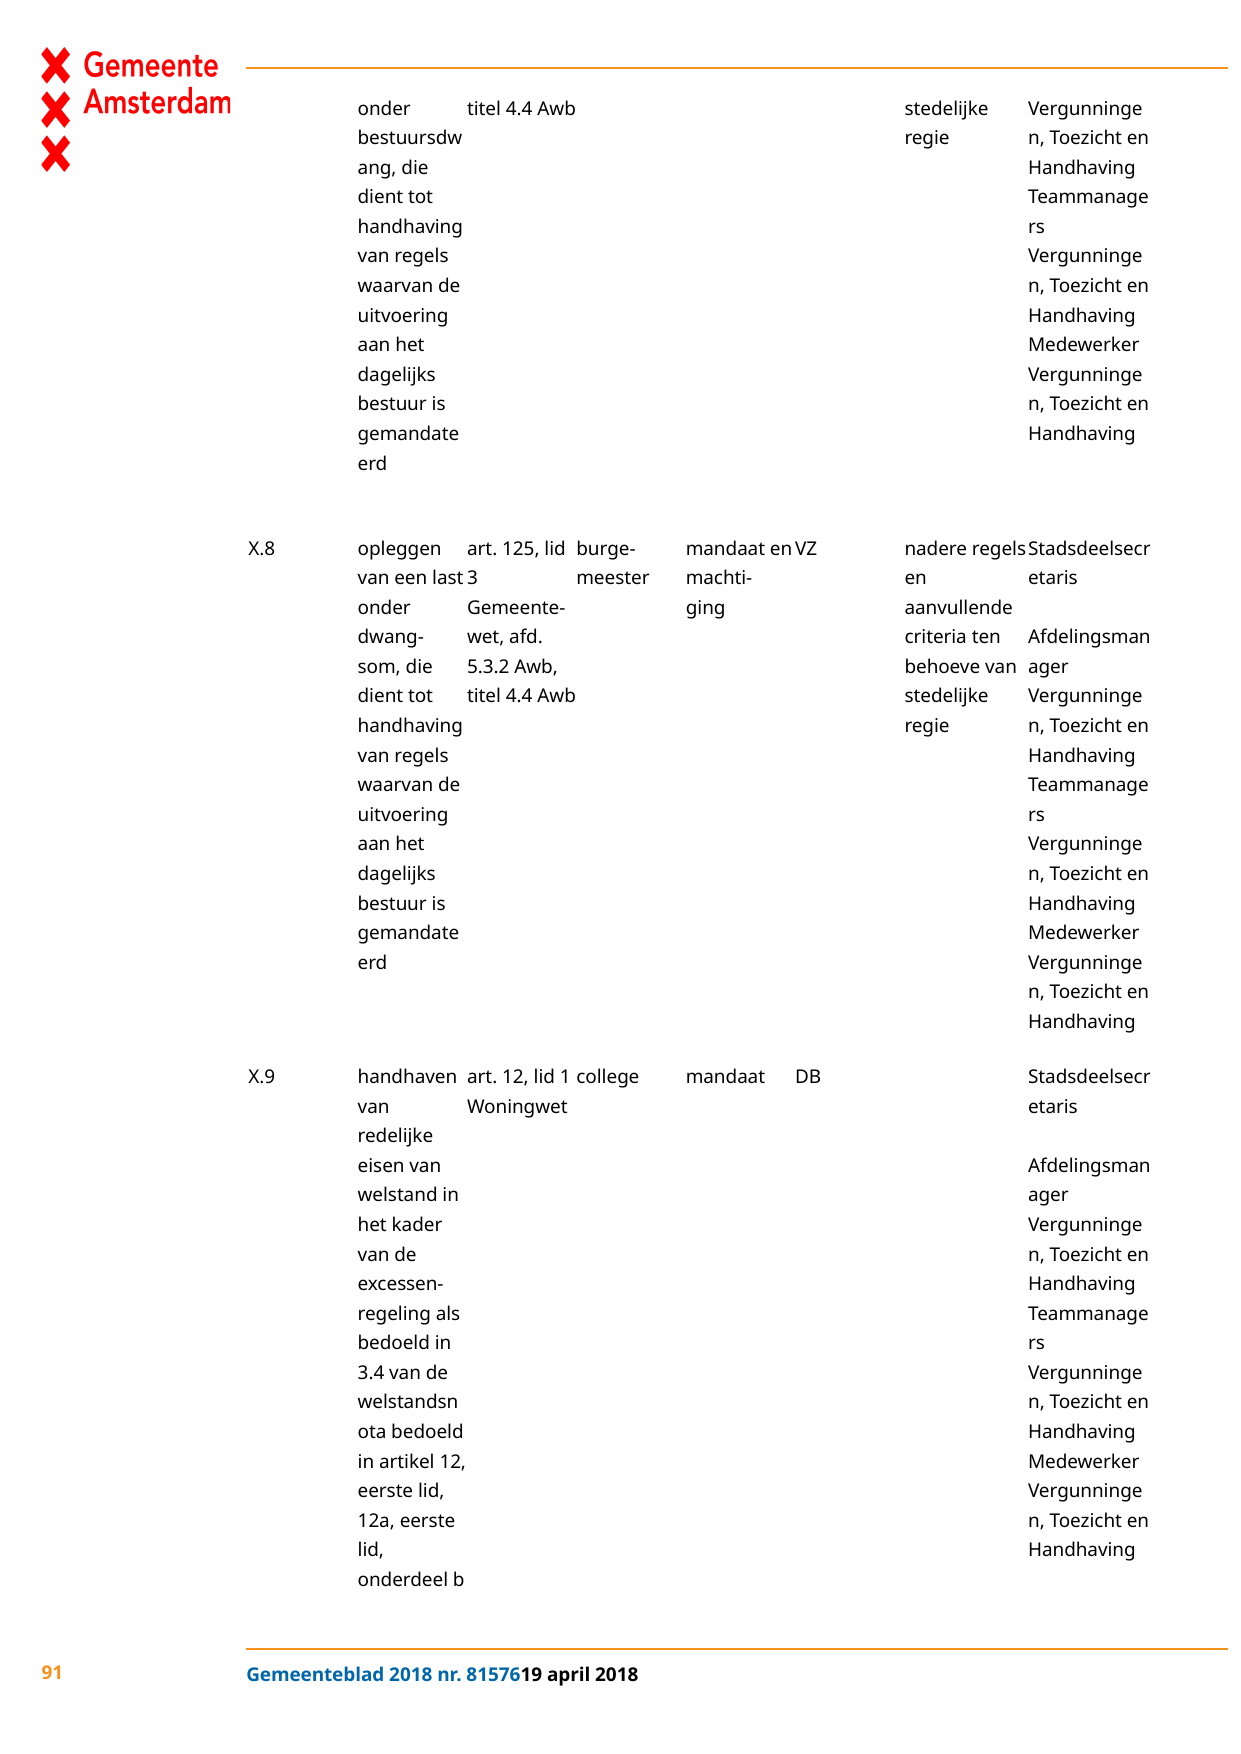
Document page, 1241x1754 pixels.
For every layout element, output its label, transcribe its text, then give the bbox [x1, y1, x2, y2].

table_cell [248, 95, 357, 505]
table_cell nadere regels en aanvullende criteria ten behoeve van stedelijke regie [904, 505, 1028, 1034]
table_cell stedelijke regie [904, 95, 1028, 505]
table_cell [576, 95, 686, 505]
table_cell Stadsdeelsecretaris Afdelingsmanager Vergunningen, Toezicht en Handhaving Teammanagers Vergunningen, Toezicht en Handhaving Medewerker Vergunningen, Toezicht en Handhaving [1028, 505, 1152, 1034]
table_cell Stadsdeelsecretaris Afdelingsmanager Vergunningen, Toezicht en Handhaving Teammanagers Vergunningen, Toezicht en Handhaving Medewerker Vergunningen, Toezicht en Handhaving [1028, 1034, 1152, 1592]
table_cell [686, 95, 795, 505]
table_cell Vergunningen, Toezicht en Handhaving Teammanagers Vergunningen, Toezicht en Handhaving Medewerker Vergunningen, Toezicht en Handhaving [1028, 95, 1152, 505]
table_cell [795, 95, 904, 505]
table_cell X.9 [248, 1034, 357, 1592]
table_cell art. 125, lid 3 Gemeente-wet, afd. 5.3.2 Awb, titel 4.4 Awb [467, 505, 576, 1034]
table_cell X.8 [248, 505, 357, 1034]
table_cell handhaven van redelijke eisen van welstand in het kader van de excessen-regeling als bedoeld in 3.4 van de welstandsnota bedoeld in artikel 12, eerste lid, 12a, eerste lid, onderdeel b [358, 1034, 467, 1592]
table_cell college [576, 1034, 686, 1592]
table_cell VZ [795, 505, 904, 1034]
table_cell opleggen van een last onder dwang-som, die dient tot handhaving van regels waarvan de uitvoering aan het dagelijks bestuur is gemandateerd [358, 505, 467, 1034]
table_cell burge-meester [576, 505, 686, 1034]
table_cell DB [795, 1034, 904, 1592]
table_cell titel 4.4 Awb [467, 95, 576, 505]
table_cell art. 12, lid 1 Woningwet [467, 1034, 576, 1592]
picture [41, 47, 231, 172]
table_cell mandaat en machti- ging [686, 505, 795, 1034]
table_cell mandaat [686, 1034, 795, 1592]
table_cell [904, 1034, 1028, 1592]
table_cell onder bestuursdwang, die dient tot handhaving van regels waarvan de uitvoering aan het dagelijks bestuur is gemandateerd [358, 95, 467, 505]
